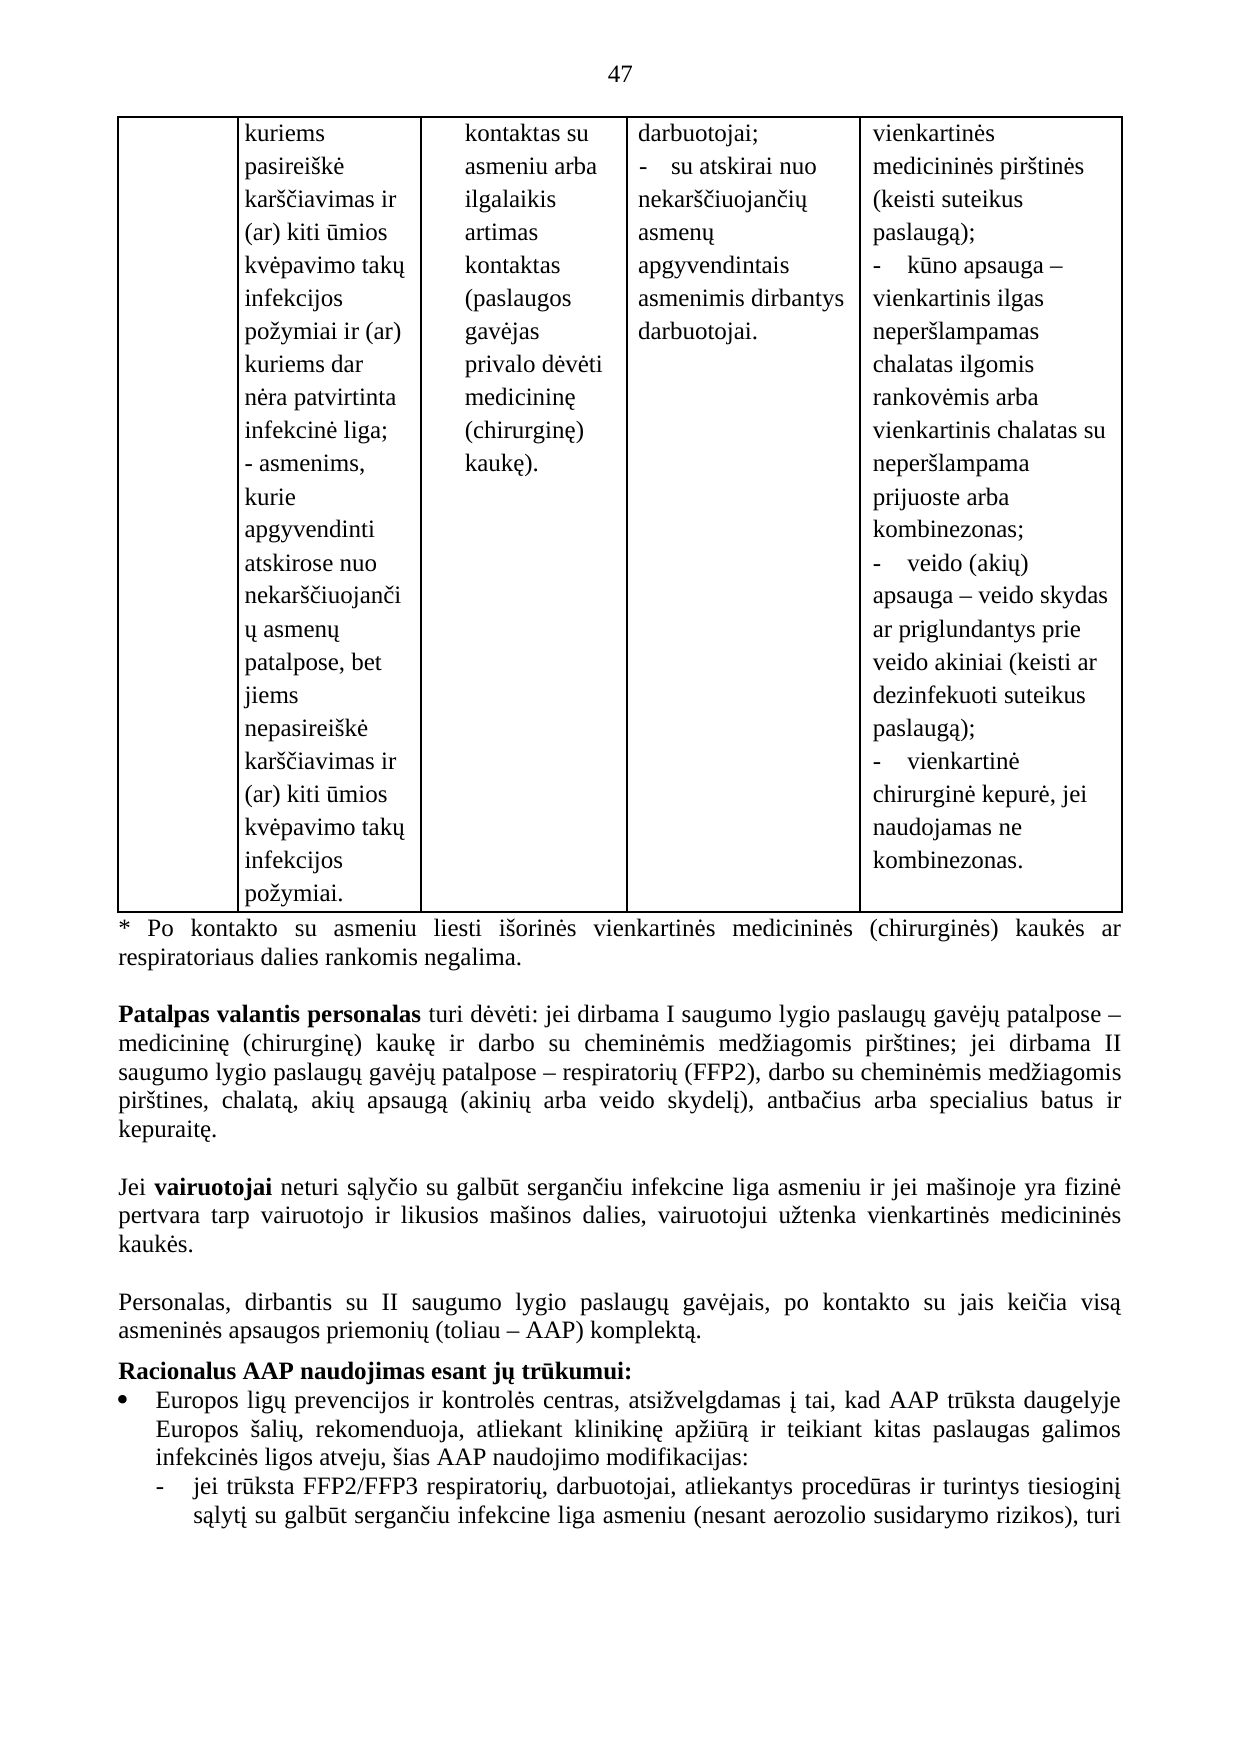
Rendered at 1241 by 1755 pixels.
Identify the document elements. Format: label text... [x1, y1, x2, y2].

text Racionalus AAP naudojimas esant jų trūkumui: [118, 1356, 1122, 1385]
table_cell kuriems pasireiškė karščiavimas ir (ar) kiti ūmios kvėpavimo takų infekcijos požymiai ir (ar) kuriems dar nėra patvirtinta infekcinė liga; - asmenims, kurie apgyvendinti atskirose nuo nekarščiuojančių asmenų patalpose, bet jiems nepasireiškė karščiavimas ir (ar) kiti ūmios kvėpavimo takų infekcijos požymiai. [239, 118, 420, 911]
text Patalpas valantis personalas turi dėvėti: jei dirbama I saugumo lygio paslaugų gavėjų patalpose – medicininę (chirurginę) kaukę ir darbo su cheminėmis medžiagomis pirštines; jei dirbama II saugumo lygio paslaugų gavėjų patalpose – respiratorių (FFP2), darbo su cheminėmis medžiagomis pirštines, chalatą, akių apsaugą (akinių arba veido skydelį), antbačius arba specialius batus ir kepuraitę. [118, 999, 1122, 1143]
text  Europos ligų prevencijos ir kontrolės centras, atsižvelgdamas į tai, kad AAP trūksta daugelyje Europos šalių, rekomenduoja, atliekant klinikinę apžiūrą ir teikiant kitas paslaugas galimos infekcinės ligos atveju, šias AAP naudojimo modifikacijas: [118, 1385, 1122, 1471]
table_cell [119, 118, 237, 911]
text - jei trūksta FFP2/FFP3 respiratorių, darbuotojai, atliekantys procedūras ir turintys tiesioginį sąlytį su galbūt sergančiu infekcine liga asmeniu (nesant aerozolio susidarymo rizikos), turi [156, 1471, 1122, 1529]
table_cell kontaktas su asmeniu arba ilgalaikis artimas kontaktas (paslaugos gavėjas privalo dėvėti medicininę (chirurginę) kaukę). [422, 118, 626, 911]
table_cell - vienkartinės medicininės pirštinės (keisti suteikus paslaugą); - kūno apsauga – vienkartinis ilgas neperšlampamas chalatas ilgomis rankovėmis arba vienkartinis chalatas su neperšlampama prijuoste arba kombinezonas; - veido (akių) apsauga – veido skydas ar priglundantys prie veido akiniai (keisti ar dezinfekuoti suteikus paslaugą); - vienkartinė chirurginė kepurė, jei naudojamas ne kombinezonas. [861, 118, 1121, 911]
table_cell darbuotojai; - su atskirai nuo nekarščiuojančių asmenų apgyvendintais asmenimis dirbantys darbuotojai. [628, 118, 859, 911]
text * Po kontakto su asmeniu liesti išorinės vienkartinės medicininės (chirurginės) kaukės ar respiratoriaus dalies rankomis negalima. [118, 913, 1122, 970]
text Jei vairuotojai neturi sąlyčio su galbūt sergančiu infekcine liga asmeniu ir jei mašinoje yra fizinė pertvara tarp vairuotojo ir likusios mašinos dalies, vairuotojui užtenka vienkartinės medicininės kaukės. [118, 1172, 1122, 1258]
text Personalas, dirbantis su II saugumo lygio paslaugų gavėjais, po kontakto su jais keičia visą asmeninės apsaugos priemonių (toliau – AAP) komplektą. [118, 1287, 1122, 1344]
